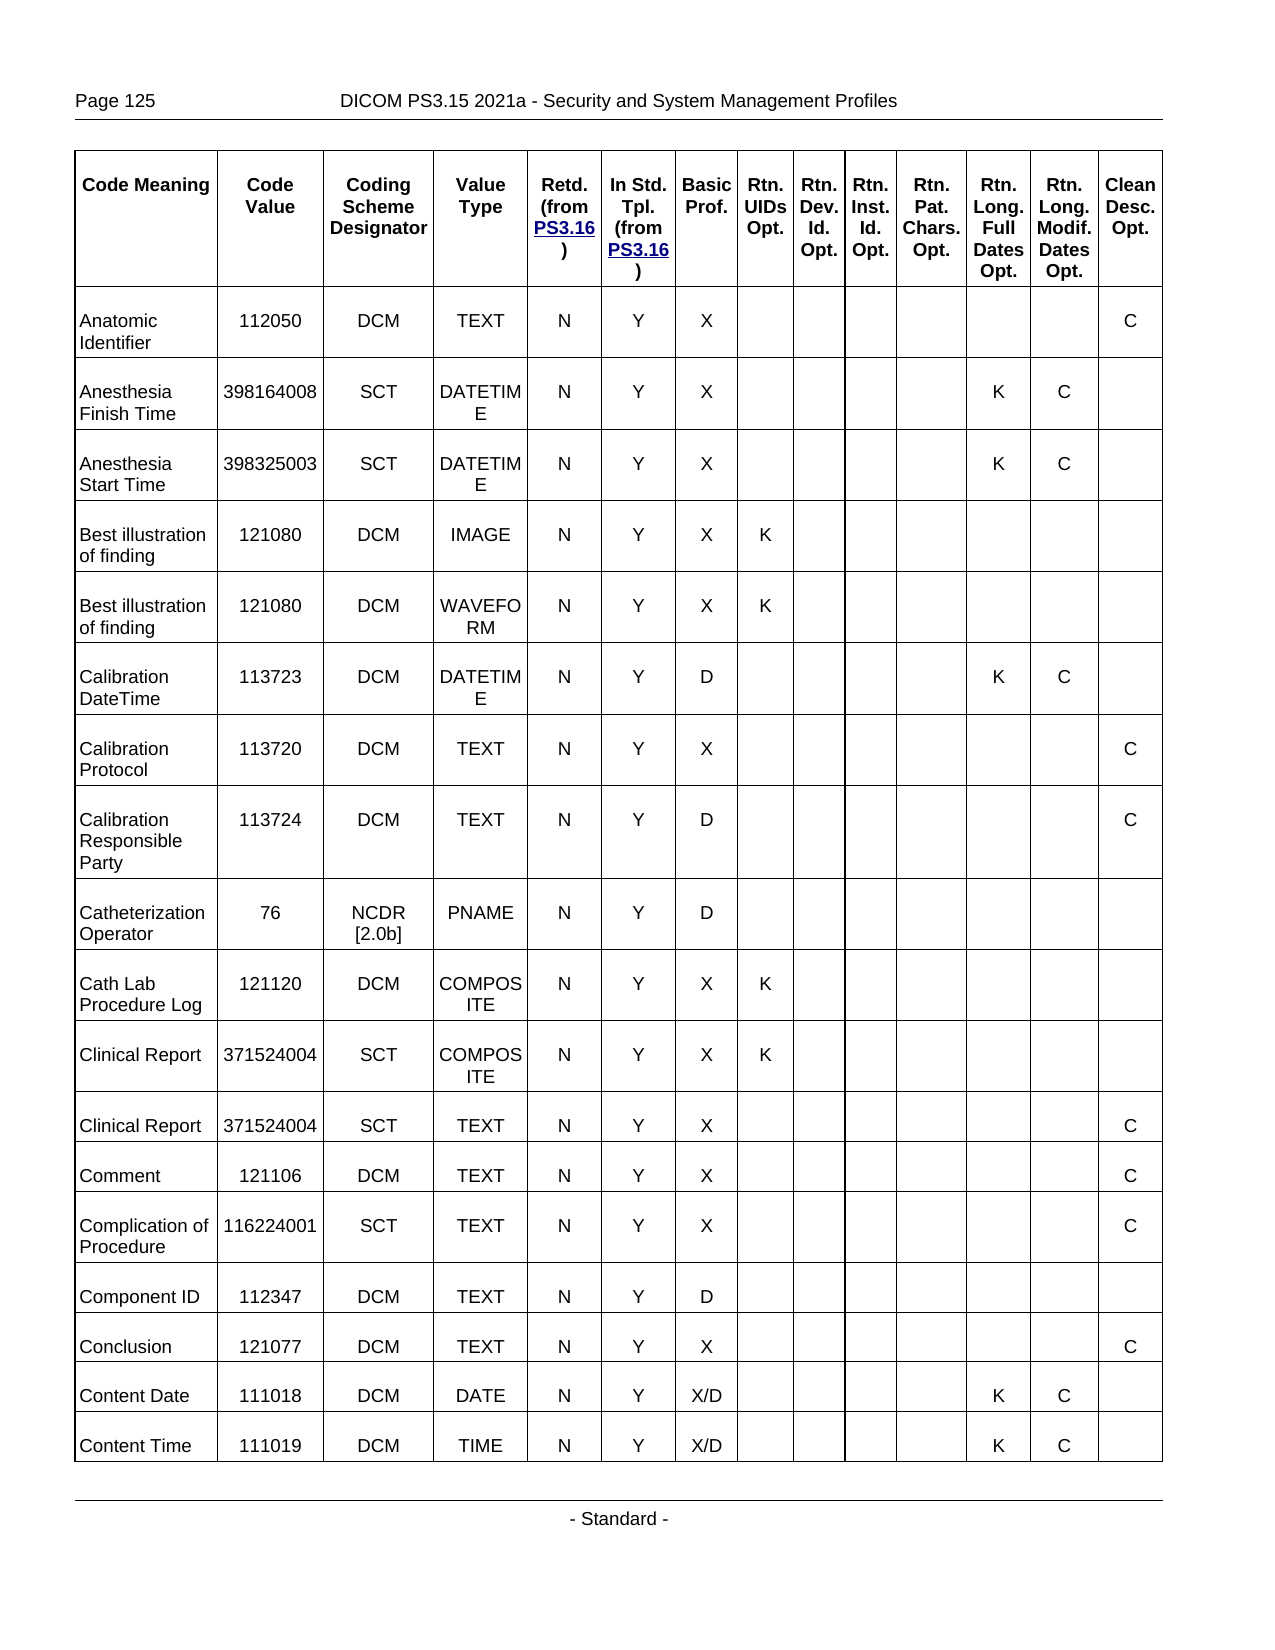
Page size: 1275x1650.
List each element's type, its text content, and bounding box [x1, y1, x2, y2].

table_cell N [528, 1021, 601, 1091]
table_cell Content Time [76, 1412, 217, 1461]
table_header In Std. Tpl. (from PS3.16) [602, 151, 675, 286]
table_cell N [528, 572, 601, 642]
table_cell [967, 1192, 1030, 1262]
table_cell SCT [324, 1192, 433, 1262]
table_cell SCT [324, 1021, 433, 1091]
table_cell [967, 715, 1030, 785]
table_cell DATETIME [434, 643, 527, 713]
table_cell [967, 1021, 1030, 1091]
table_cell Calibration DateTime [76, 643, 217, 713]
table_cell Component ID [76, 1263, 217, 1312]
table_cell Catheterization Operator [76, 879, 217, 949]
table_cell [794, 1412, 844, 1461]
table_cell 111018 [218, 1362, 323, 1411]
table_header Coding Scheme Designator [324, 151, 433, 286]
table_cell [1099, 1362, 1162, 1411]
table_cell [846, 715, 896, 785]
table_cell DATETIME [434, 358, 527, 428]
table_cell Y [602, 950, 675, 1020]
table_cell [1031, 501, 1098, 571]
table_cell 111019 [218, 1412, 323, 1461]
table_cell Best illustration of finding [76, 501, 217, 571]
table_cell C [1031, 643, 1098, 713]
table_cell DCM [324, 950, 433, 1020]
table_cell Y [602, 1263, 675, 1312]
table_cell [897, 643, 966, 713]
table_cell X [676, 1092, 737, 1141]
table_cell [794, 1021, 844, 1091]
table_cell [1031, 950, 1098, 1020]
table_cell [1099, 358, 1162, 428]
table_cell Y [602, 287, 675, 357]
table_cell [897, 1263, 966, 1312]
table_cell Y [602, 643, 675, 713]
table_cell [967, 950, 1030, 1020]
table_cell Y [602, 501, 675, 571]
table_cell [1099, 572, 1162, 642]
table_cell K [738, 572, 793, 642]
table_cell NCDR [2.0b] [324, 879, 433, 949]
table_header Basic Prof. [676, 151, 737, 286]
table_cell [846, 1092, 896, 1141]
table_cell Y [602, 1192, 675, 1262]
table_cell [794, 1313, 844, 1361]
table_cell COMPOSITE [434, 950, 527, 1020]
table_cell 121080 [218, 572, 323, 642]
table_cell C [1099, 287, 1162, 357]
table_cell N [528, 1313, 601, 1361]
table_cell [1031, 287, 1098, 357]
table_cell [846, 501, 896, 571]
table_cell [846, 1313, 896, 1361]
table_cell Anesthesia Finish Time [76, 358, 217, 428]
table_cell [738, 786, 793, 877]
table_cell X [676, 501, 737, 571]
table_cell [1031, 1142, 1098, 1191]
table_cell [794, 1142, 844, 1191]
table_cell Content Date [76, 1362, 217, 1411]
table_cell [1031, 1313, 1098, 1361]
table_cell C [1031, 1412, 1098, 1461]
table_cell [1099, 1412, 1162, 1461]
table_header Value Type [434, 151, 527, 286]
table_cell [897, 1362, 966, 1411]
table_header Rtn. Inst. Id. Opt. [846, 151, 896, 286]
table_cell [967, 879, 1030, 949]
table_header Rtn. Dev. Id. Opt. [794, 151, 844, 286]
table_cell X/D [676, 1362, 737, 1411]
table_cell [897, 1092, 966, 1141]
table_cell X [676, 430, 737, 500]
table_cell PNAME [434, 879, 527, 949]
table_header Rtn. Long. Full Dates Opt. [967, 151, 1030, 286]
table_cell [967, 501, 1030, 571]
table_cell DATETIME [434, 430, 527, 500]
table_cell X [676, 715, 737, 785]
table_cell Y [602, 1412, 675, 1461]
table_cell [846, 1412, 896, 1461]
table_cell [897, 1313, 966, 1361]
table_cell D [676, 879, 737, 949]
table_cell 371524004 [218, 1021, 323, 1091]
table_cell 116224001 [218, 1192, 323, 1262]
table_cell 398325003 [218, 430, 323, 500]
table_cell 113724 [218, 786, 323, 877]
table_cell X [676, 1021, 737, 1091]
table_cell N [528, 430, 601, 500]
table_cell DCM [324, 287, 433, 357]
table_cell [794, 643, 844, 713]
table_cell [794, 1263, 844, 1312]
table_cell [738, 287, 793, 357]
table_cell [1099, 879, 1162, 949]
table_cell TEXT [434, 715, 527, 785]
table_cell [897, 715, 966, 785]
table_cell [738, 1092, 793, 1141]
table_cell D [676, 643, 737, 713]
table_cell N [528, 1362, 601, 1411]
table_cell [967, 1313, 1030, 1361]
table_cell [846, 358, 896, 428]
table_cell N [528, 1092, 601, 1141]
table_header Code Value [218, 151, 323, 286]
table_cell [1099, 501, 1162, 571]
table_cell [794, 358, 844, 428]
table_cell [967, 572, 1030, 642]
table_cell [967, 1263, 1030, 1312]
table_cell [794, 715, 844, 785]
table_cell 121077 [218, 1313, 323, 1361]
table_cell 76 [218, 879, 323, 949]
table_cell [738, 715, 793, 785]
table_cell WAVEFORM [434, 572, 527, 642]
table_cell 398164008 [218, 358, 323, 428]
table_cell [794, 1192, 844, 1262]
table_cell [967, 1142, 1030, 1191]
table_cell [1031, 1021, 1098, 1091]
table_cell [1031, 786, 1098, 877]
table_cell [794, 287, 844, 357]
table_cell [846, 1362, 896, 1411]
table_header Code Meaning [76, 151, 217, 286]
table_cell C [1031, 430, 1098, 500]
table_cell [1031, 715, 1098, 785]
table_cell Y [602, 1362, 675, 1411]
table_cell [794, 501, 844, 571]
table_cell TEXT [434, 1313, 527, 1361]
table_cell [1031, 1092, 1098, 1141]
table_cell Complication of Procedure [76, 1192, 217, 1262]
table_cell Anesthesia Start Time [76, 430, 217, 500]
table_cell [1099, 950, 1162, 1020]
table_cell [846, 643, 896, 713]
table_cell DCM [324, 715, 433, 785]
table_cell [1099, 643, 1162, 713]
table_cell 121106 [218, 1142, 323, 1191]
table_cell [967, 786, 1030, 877]
table_cell [897, 501, 966, 571]
table_cell [1099, 430, 1162, 500]
table_cell N [528, 1192, 601, 1262]
table_cell DCM [324, 1412, 433, 1461]
table_cell [897, 950, 966, 1020]
table_cell Y [602, 715, 675, 785]
table_cell SCT [324, 358, 433, 428]
table_cell Y [602, 879, 675, 949]
table_cell [794, 1362, 844, 1411]
table_cell TEXT [434, 1192, 527, 1262]
table_cell C [1099, 1092, 1162, 1141]
table_cell Cath Lab Procedure Log [76, 950, 217, 1020]
table_cell [1031, 1192, 1098, 1262]
table_cell N [528, 287, 601, 357]
table_cell [738, 1192, 793, 1262]
table_cell C [1099, 1192, 1162, 1262]
table_cell DATE [434, 1362, 527, 1411]
table_cell [794, 430, 844, 500]
table_cell K [967, 430, 1030, 500]
table_cell [794, 1092, 844, 1141]
table_cell Calibration Responsible Party [76, 786, 217, 877]
table_cell K [967, 358, 1030, 428]
table_cell [846, 950, 896, 1020]
table_cell [846, 1021, 896, 1091]
table_cell [1031, 1263, 1098, 1312]
table_header Rtn. Pat. Chars. Opt. [897, 151, 966, 286]
table_cell Anatomic Identifier [76, 287, 217, 357]
table_cell [1031, 572, 1098, 642]
table_cell Y [602, 430, 675, 500]
table_cell Best illustration of finding [76, 572, 217, 642]
table_cell [897, 287, 966, 357]
table_cell N [528, 786, 601, 877]
table_cell Clinical Report [76, 1021, 217, 1091]
table_cell [1099, 1021, 1162, 1091]
table_cell [1099, 1263, 1162, 1312]
table_cell 112347 [218, 1263, 323, 1312]
table_cell [738, 358, 793, 428]
table_cell [846, 1192, 896, 1262]
table_cell C [1099, 786, 1162, 877]
table_cell N [528, 501, 601, 571]
table_cell [738, 1142, 793, 1191]
table_cell Y [602, 572, 675, 642]
table_cell C [1099, 1313, 1162, 1361]
table_cell Y [602, 1092, 675, 1141]
table_cell DCM [324, 1313, 433, 1361]
table_cell [897, 572, 966, 642]
table_cell [846, 879, 896, 949]
table_cell Y [602, 358, 675, 428]
table_cell 121120 [218, 950, 323, 1020]
table_cell [1031, 879, 1098, 949]
table_cell COMPOSITE [434, 1021, 527, 1091]
table_cell Calibration Protocol [76, 715, 217, 785]
table_cell X [676, 950, 737, 1020]
table_cell TEXT [434, 786, 527, 877]
table_cell [794, 572, 844, 642]
table_cell K [967, 1362, 1030, 1411]
table_header Rtn. UIDs Opt. [738, 151, 793, 286]
table_cell [794, 786, 844, 877]
table_cell 121080 [218, 501, 323, 571]
table_cell [738, 643, 793, 713]
table_cell N [528, 879, 601, 949]
table_cell K [738, 950, 793, 1020]
table_cell Comment [76, 1142, 217, 1191]
table_cell [738, 1362, 793, 1411]
table_cell IMAGE [434, 501, 527, 571]
table_cell X [676, 1313, 737, 1361]
table_cell [738, 1412, 793, 1461]
table_cell 113720 [218, 715, 323, 785]
table_cell DCM [324, 1263, 433, 1312]
table_cell K [738, 501, 793, 571]
table_cell [897, 786, 966, 877]
table_cell N [528, 715, 601, 785]
table_cell X [676, 287, 737, 357]
table_cell TIME [434, 1412, 527, 1461]
table_cell [738, 879, 793, 949]
table_cell [897, 1192, 966, 1262]
table_cell [846, 786, 896, 877]
table_cell [897, 358, 966, 428]
table_cell X/D [676, 1412, 737, 1461]
table_cell Y [602, 1313, 675, 1361]
table_cell Y [602, 1142, 675, 1191]
table_cell X [676, 1192, 737, 1262]
table_cell X [676, 572, 737, 642]
table_cell Conclusion [76, 1313, 217, 1361]
table_cell [897, 1142, 966, 1191]
table_cell N [528, 950, 601, 1020]
table_header Retd. (from PS3.16) [528, 151, 601, 286]
table_cell C [1099, 715, 1162, 785]
table_cell D [676, 1263, 737, 1312]
table_cell N [528, 1412, 601, 1461]
table_cell [794, 950, 844, 1020]
table_cell N [528, 1142, 601, 1191]
table_cell [897, 879, 966, 949]
table_cell [897, 1412, 966, 1461]
table_cell SCT [324, 430, 433, 500]
table_cell [967, 1092, 1030, 1141]
table_cell [738, 430, 793, 500]
table_cell TEXT [434, 1263, 527, 1312]
table_cell K [967, 643, 1030, 713]
table_cell DCM [324, 501, 433, 571]
table_cell 112050 [218, 287, 323, 357]
table_cell K [967, 1412, 1030, 1461]
table_cell [738, 1263, 793, 1312]
table_cell X [676, 358, 737, 428]
table_cell Clinical Report [76, 1092, 217, 1141]
table_cell N [528, 358, 601, 428]
table_cell C [1031, 358, 1098, 428]
table_cell [794, 879, 844, 949]
table_cell DCM [324, 643, 433, 713]
table_cell [738, 1313, 793, 1361]
table_cell [897, 1021, 966, 1091]
table_cell [846, 572, 896, 642]
table_cell [846, 287, 896, 357]
table_cell D [676, 786, 737, 877]
table_cell [846, 430, 896, 500]
table_cell K [738, 1021, 793, 1091]
table_cell DCM [324, 1142, 433, 1191]
table_cell TEXT [434, 1142, 527, 1191]
table_cell DCM [324, 786, 433, 877]
table_cell TEXT [434, 1092, 527, 1141]
table_cell N [528, 643, 601, 713]
table_cell [846, 1263, 896, 1312]
table_cell [967, 287, 1030, 357]
table_cell Y [602, 1021, 675, 1091]
table_header Rtn. Long. Modif. Dates Opt. [1031, 151, 1098, 286]
table_cell X [676, 1142, 737, 1191]
table_cell C [1099, 1142, 1162, 1191]
table_cell SCT [324, 1092, 433, 1141]
table_cell N [528, 1263, 601, 1312]
table_cell 113723 [218, 643, 323, 713]
table_header Clean Desc. Opt. [1099, 151, 1162, 286]
table_cell [846, 1142, 896, 1191]
table_cell [897, 430, 966, 500]
table_cell Y [602, 786, 675, 877]
table_cell C [1031, 1362, 1098, 1411]
table_cell 371524004 [218, 1092, 323, 1141]
table_cell DCM [324, 1362, 433, 1411]
table_cell TEXT [434, 287, 527, 357]
table_cell DCM [324, 572, 433, 642]
